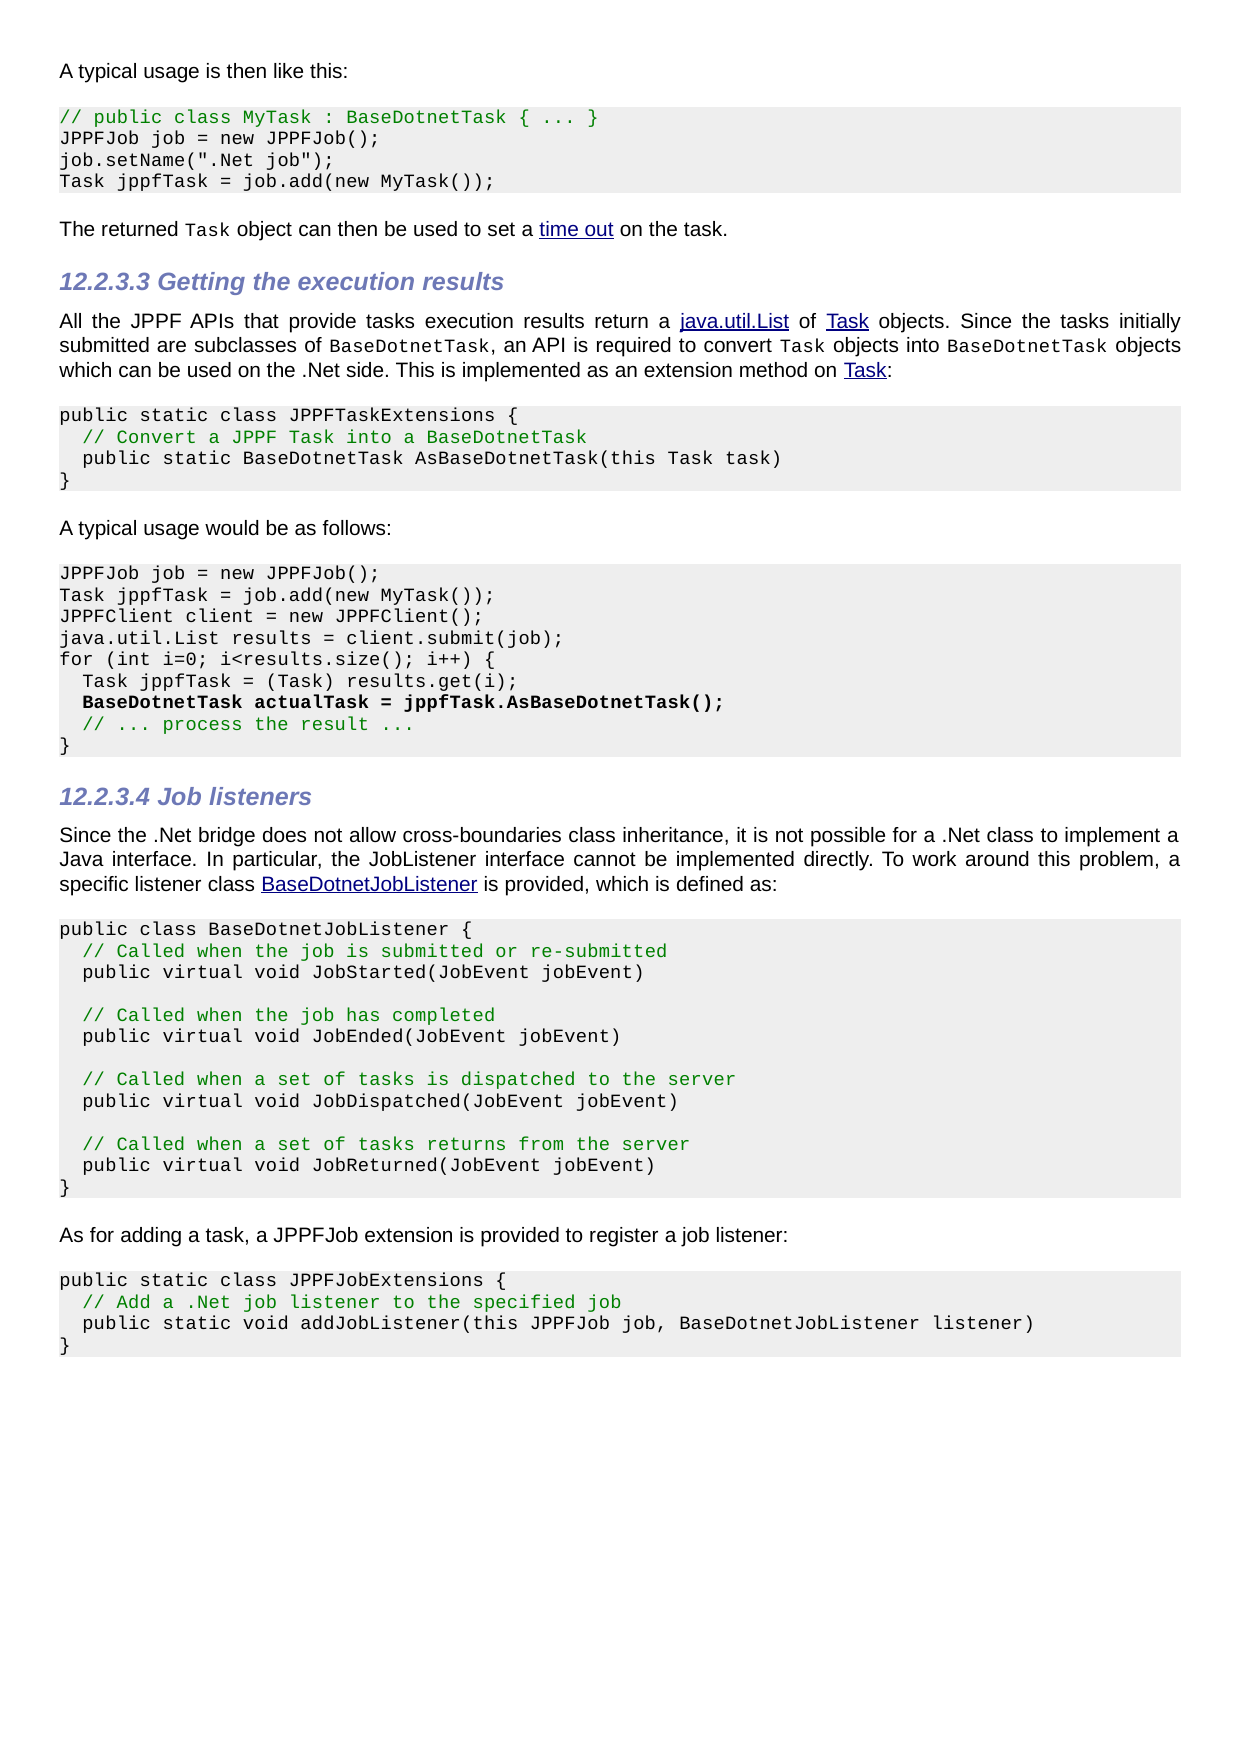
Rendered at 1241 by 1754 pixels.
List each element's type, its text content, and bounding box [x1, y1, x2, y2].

text job.setName(".Net job"); [59, 150, 1181, 172]
text JPPFClient client = new JPPFClient(); [59, 607, 1181, 628]
text public static void addJobListener(this JPPFJob job, BaseDotnetJobListener listener) [59, 1314, 1181, 1335]
text // Convert a JPPF Task into a BaseDotnetTask [59, 427, 1181, 448]
text } [59, 1177, 1181, 1198]
text // Add a .Net job listener to the specified job [59, 1292, 1181, 1314]
text The returned Task object can then be used to set a time out on the task. [59, 217, 1181, 242]
text A typical usage would be as follows: [59, 516, 1181, 539]
text // Called when the job has completed [59, 1005, 1181, 1027]
text java.util.List results = client.submit(job); [59, 628, 1181, 649]
text public class BaseDotnetJobListener { [59, 919, 1181, 941]
text JPPFJob job = new JPPFJob(); [59, 564, 1181, 585]
text } [59, 735, 1181, 757]
text BaseDotnetTask actualTask = jppfTask.AsBaseDotnetTask(); [59, 692, 1181, 714]
text public virtual void JobEnded(JobEvent jobEvent) [59, 1027, 1181, 1048]
text public virtual void JobStarted(JobEvent jobEvent) [59, 962, 1181, 984]
text for (int i=0; i<results.size(); i++) { [59, 649, 1181, 671]
text public static class JPPFTaskExtensions { [59, 406, 1181, 427]
text Since the .Net bridge does not allow cross-boundaries class inheritance, it is not possible for a .Net class to implement a Java interface. In particular, the JobListener interface cannot be implemented directly. To work around this problem, a specific listener class BaseDotnetJobListener is provided, which is defined as: [59, 823, 1181, 896]
text public static class JPPFJobExtensions { [59, 1271, 1181, 1292]
text // Called when a set of tasks returns from the server [59, 1134, 1181, 1156]
text As for adding a task, a JPPFJob extension is provided to register a job listener: [59, 1223, 1181, 1247]
text // public class MyTask : BaseDotnetTask { ... } [59, 107, 1181, 129]
text } [59, 1335, 1181, 1357]
text public static BaseDotnetTask AsBaseDotnetTask(this Task task) [59, 448, 1181, 470]
subtitle Job listeners [59, 782, 1181, 811]
text Task jppfTask = job.add(new MyTask()); [59, 585, 1181, 607]
text Task jppfTask = (Task) results.get(i); [59, 671, 1181, 692]
text // Called when a set of tasks is dispatched to the server [59, 1070, 1181, 1091]
text JPPFJob job = new JPPFJob(); [59, 129, 1181, 150]
text All the JPPF APIs that provide tasks execution results return a java.util.List of Task objects. Since the tasks initially submitted are subclasses of BaseDotnetTask, an API is required to convert Task objects into BaseDotnetTask objects which can be used on the .Net side. This is implemented as an extension method on Task: [59, 308, 1181, 382]
text // Called when the job is submitted or re-submitted [59, 941, 1181, 962]
text public virtual void JobReturned(JobEvent jobEvent) [59, 1156, 1181, 1177]
text A typical usage is then like this: [59, 59, 1181, 83]
text public virtual void JobDispatched(JobEvent jobEvent) [59, 1091, 1181, 1113]
text } [59, 470, 1181, 491]
subtitle Getting the execution results [59, 267, 1181, 296]
text // ... process the result ... [59, 714, 1181, 735]
text Task jppfTask = job.add(new MyTask()); [59, 172, 1181, 193]
